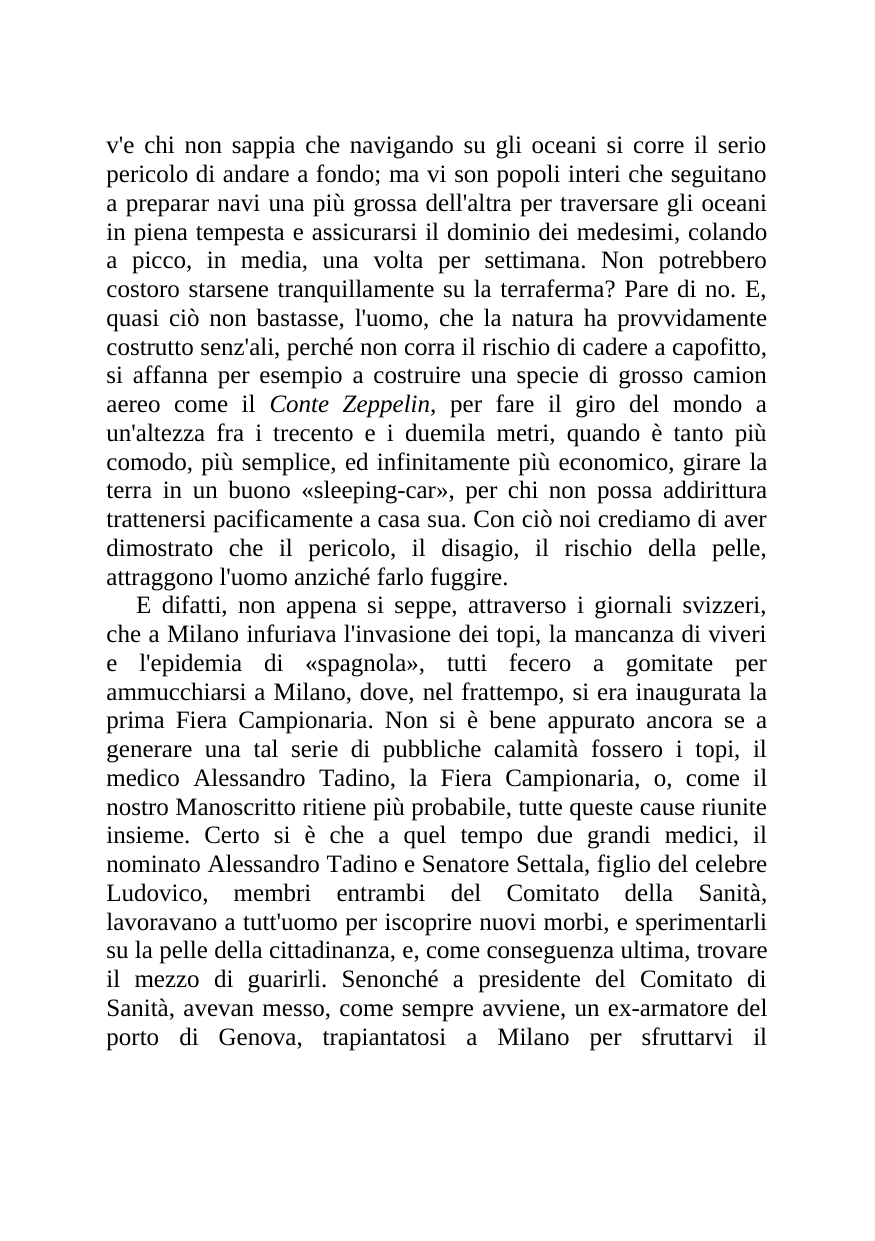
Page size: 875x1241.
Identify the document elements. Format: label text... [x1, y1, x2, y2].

text E difatti, non appena si seppe, attraverso i giornali svizzeri, che a Milano infuriava l'invasione dei topi, la mancanza di viveri e l'epidemia di «spagnola», tutti fecero a gomitate per ammucchiarsi a Milano, dove, nel frattempo, si era inaugurata la prima Fiera Campionaria. Non si è bene appurato ancora se a generare una tal serie di pubbliche calamità fossero i topi, il medico Alessandro Tadino, la Fiera Campionaria, o, come il nostro Manoscritto ritiene più probabile, tutte queste cause riunite insieme. Certo si è che a quel tempo due grandi medici, il nominato Alessandro Tadino e Senatore Settala, figlio del celebre Ludovico, membri entrambi del Comitato della Sanità, lavoravano a tutt'uomo per iscoprire nuovi morbi, e sperimentarli su la pelle della cittadinanza, e, come conseguenza ultima, trovare il mezzo di guarirli. Senonché a presidente del Comitato di Sanità, avevan messo, come sempre avviene, un ex-armatore del porto di Genova, trapiantatosi a Milano per sfruttarvi il [106, 590, 768, 1050]
text v'e chi non sappia che navigando su gli oceani si corre il serio pericolo di andare a fondo; ma vi son popoli interi che seguitano a preparar navi una più grossa dell'altra per traversare gli oceani in piena tempesta e assicurarsi il dominio dei medesimi, colando a picco, in media, una volta per settimana. Non potrebbero costoro starsene tranquillamente su la terraferma? Pare di no. E, quasi ciò non bastasse, l'uomo, che la natura ha provvidamente costrutto senz'ali, perché non corra il rischio di cadere a capofitto, si affanna per esempio a costruire una specie di grosso camion aereo come il Conte Zeppelin, per fare il giro del mondo a un'altezza fra i trecento e i duemila metri, quando è tanto più comodo, più semplice, ed infinitamente più economico, girare la terra in un buono «sleeping-car», per chi non possa addirittura trattenersi pacificamente a casa sua. Con ciò noi crediamo di aver dimostrato che il pericolo, il disagio, il rischio della pelle, attraggono l'uomo anziché farlo fuggire. [106, 130, 768, 590]
